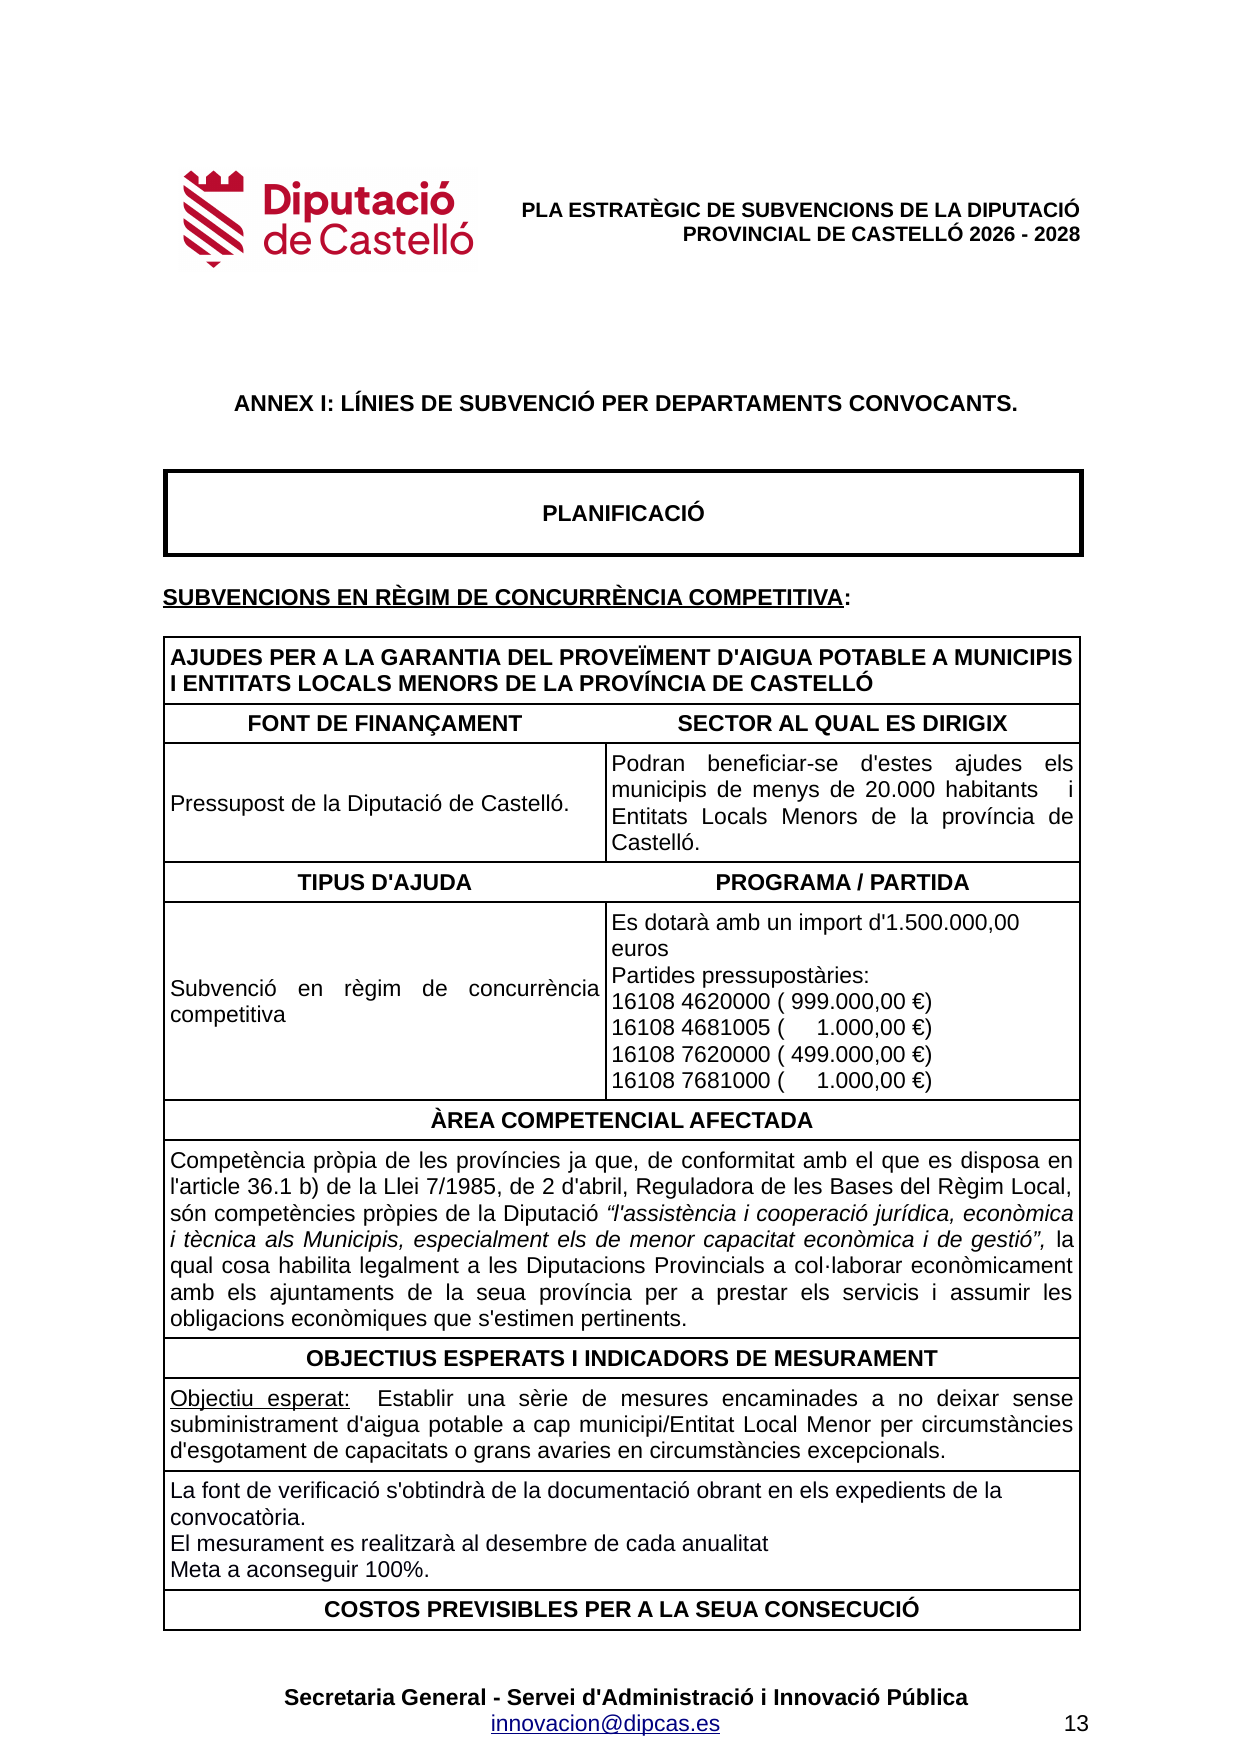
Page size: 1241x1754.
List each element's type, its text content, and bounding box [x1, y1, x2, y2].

table_cell La font de verificació s'obtindrà de la documentació obrant en els expedients de la convocatòria. El mesurament es realitzarà al desembre de cada anualitat Meta a aconseguir 100%. [165, 1472, 1079, 1588]
table_cell Subvenció en règim de concurrència competitiva [165, 903, 605, 1099]
table_cell COSTOS PREVISIBLES PER A LA SEUA CONSECUCIÓ [165, 1591, 1079, 1628]
table_cell Pressupost de la Diputació de Castelló. [165, 744, 605, 861]
picture [178, 167, 478, 272]
table_cell TIPUS D'AJUDA [165, 863, 606, 901]
subtitle ANNEX I: LÍNIES DE SUBVENCIÓ PER DEPARTAMENTS CONVOCANTS. [162, 389, 1089, 416]
table_cell Podran beneficiar-se d'estes ajudes els municipis de menys de 20.000 habitants i Entitats Locals Menors de la província de Castelló. [607, 744, 1079, 861]
table_cell FONT DE FINANÇAMENT [165, 705, 606, 742]
table_cell PROGRAMA / PARTIDA [606, 863, 1079, 901]
table_cell Objectiu esperat: Establir una sèrie de mesures encaminades a no deixar sense subministrament d'aigua potable a cap municipi/Entitat Local Menor per circumstàncies d'esgotament de capacitats o grans avaries en circumstàncies excepcionals. [165, 1379, 1079, 1469]
table_cell ÀREA COMPETENCIAL AFECTADA [165, 1101, 1079, 1139]
table_cell OBJECTIUS ESPERATS I INDICADORS DE MESURAMENT [165, 1339, 1079, 1377]
text SUBVENCIONS EN RÈGIM DE CONCURRÈNCIA COMPETITIVA: [162, 583, 1089, 610]
table_cell SECTOR AL QUAL ES DIRIGIX [606, 705, 1079, 742]
table_cell Es dotarà amb un import d'1.500.000,00 euros Partides pressupostàries: 16108 4620000 ( 999.000,00 €) 16108 4681005 ( 1.000,00 €) 16108 7620000 ( 499.000,00 €) 16108 7681000 ( 1.000,00 €) [607, 903, 1079, 1099]
table_cell Competència pròpia de les províncies ja que, de conformitat amb el que es disposa en l'article 36.1 b) de la Llei 7/1985, de 2 d'abril, Reguladora de les Bases del Règim Local, són competències pròpies de la Diputació “l'assistència i cooperació jurídica, econòmica i tècnica als Municipis, especialment els de menor capacitat econòmica i de gestió”, la qual cosa habilita legalment a les Diputacions Provincials a col·laborar econòmicament amb els ajuntaments de la seua província per a prestar els servicis i assumir les obligacions econòmiques que s'estimen pertinents. [165, 1141, 1079, 1337]
table_header PLANIFICACIÓ [168, 473, 1079, 552]
table_header AJUDES PER A LA GARANTIA DEL PROVEÏMENT D'AIGUA POTABLE A MUNICIPIS I ENTITATS LOCALS MENORS DE LA PROVÍNCIA DE CASTELLÓ [165, 638, 1079, 702]
